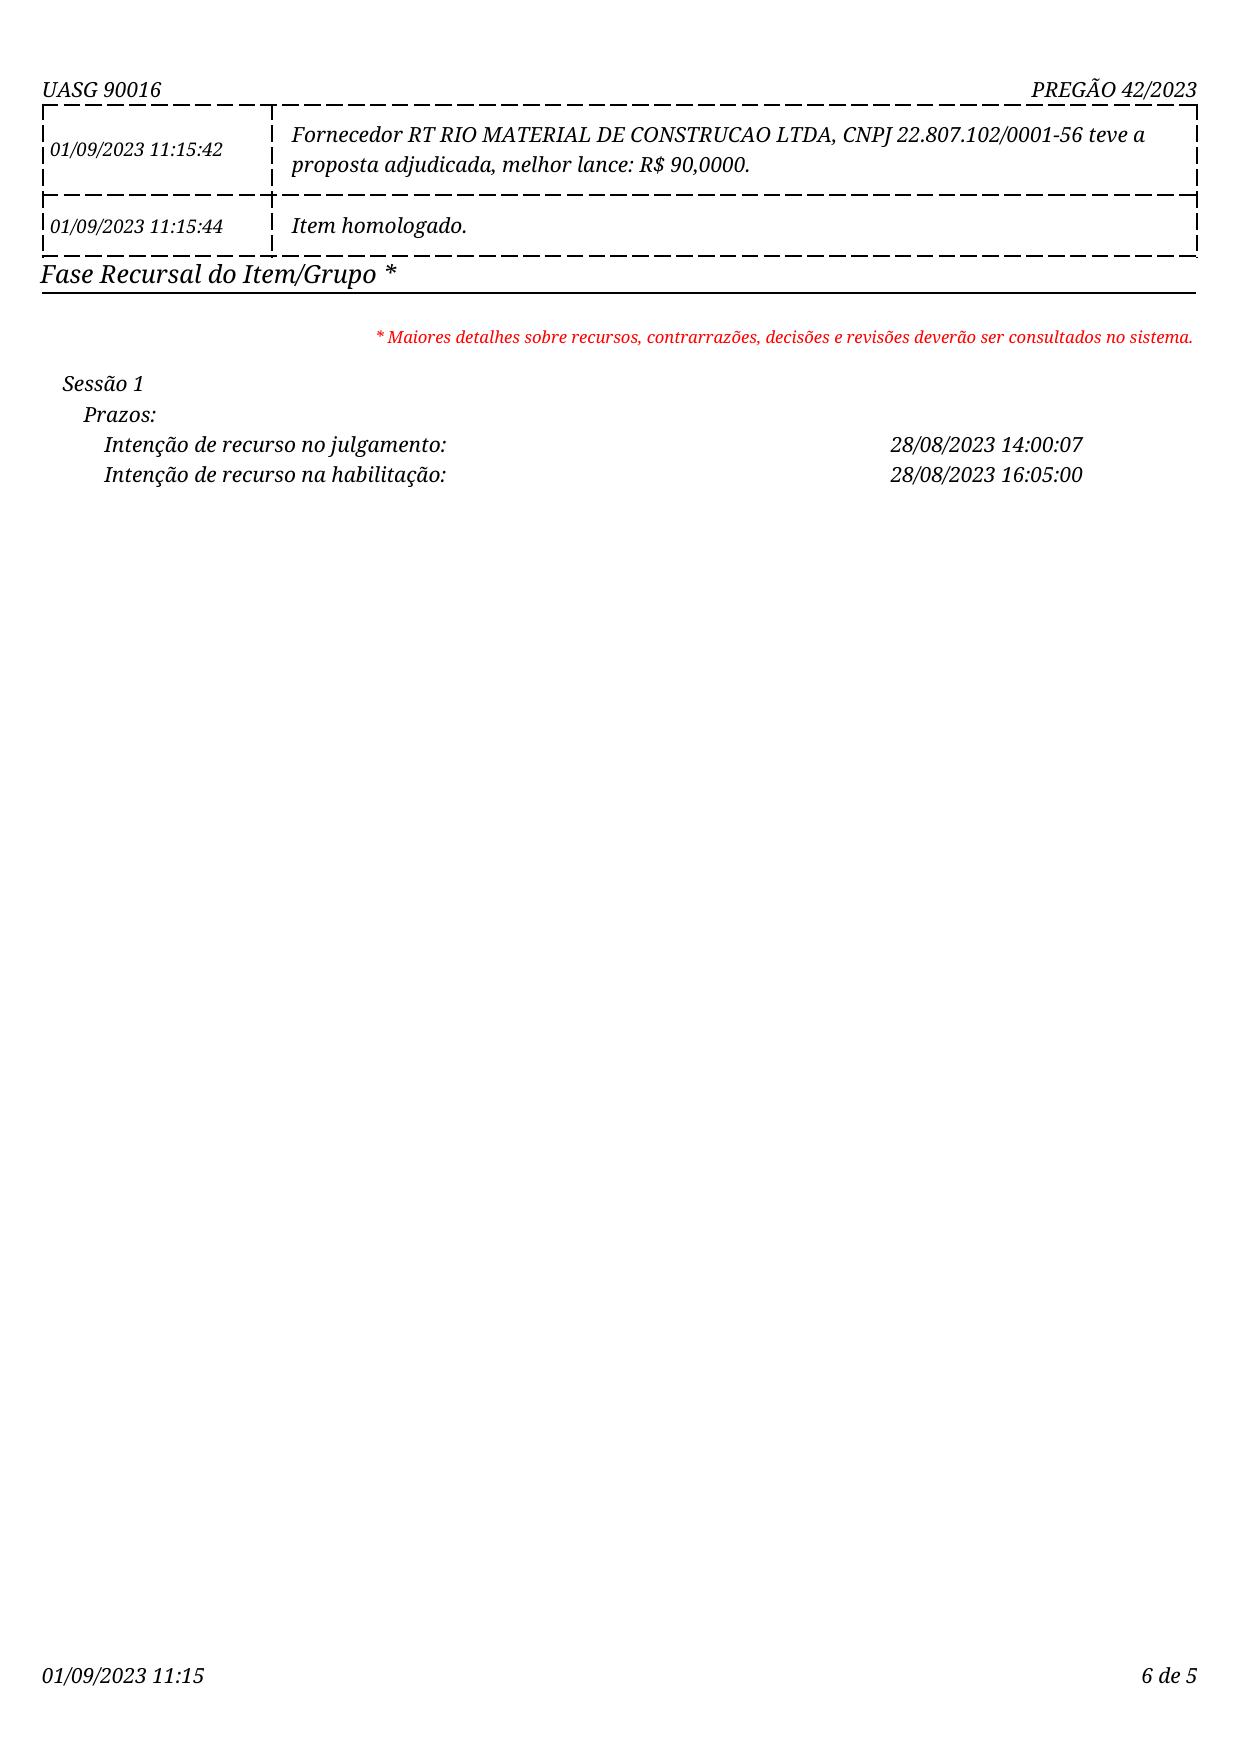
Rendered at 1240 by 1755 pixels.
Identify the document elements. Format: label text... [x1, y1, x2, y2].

table_header Sessão 1 Prazos: [63, 370, 518, 430]
table_cell 01/09/2023 11:15:42 [43, 104, 272, 194]
table_cell 01/09/2023 11:15:44 [43, 194, 272, 255]
table_cell Fornecedor RT RIO MATERIAL DE CONSTRUCAO LTDA, CNPJ 22.807.102/0001-56 teve a proposta adjudicada, melhor lance: R$ 90,0000. [272, 104, 1197, 194]
text * Maiores detalhes sobre recursos, contrarrazões, decisões e revisões deverão ser consultados no sistema. [42, 326, 1196, 348]
table_header [518, 370, 1085, 430]
text Fase Recursal do Item/Grupo * [40, 257, 1200, 291]
table_cell 28/08/2023 14:00:07 [518, 430, 1085, 460]
table_cell Item homologado. [272, 194, 1197, 255]
table_cell Intenção de recurso no julgamento: [63, 430, 518, 460]
table_cell Intenção de recurso na habilitação: [63, 460, 518, 491]
table_cell 28/08/2023 16:05:00 [518, 460, 1085, 491]
